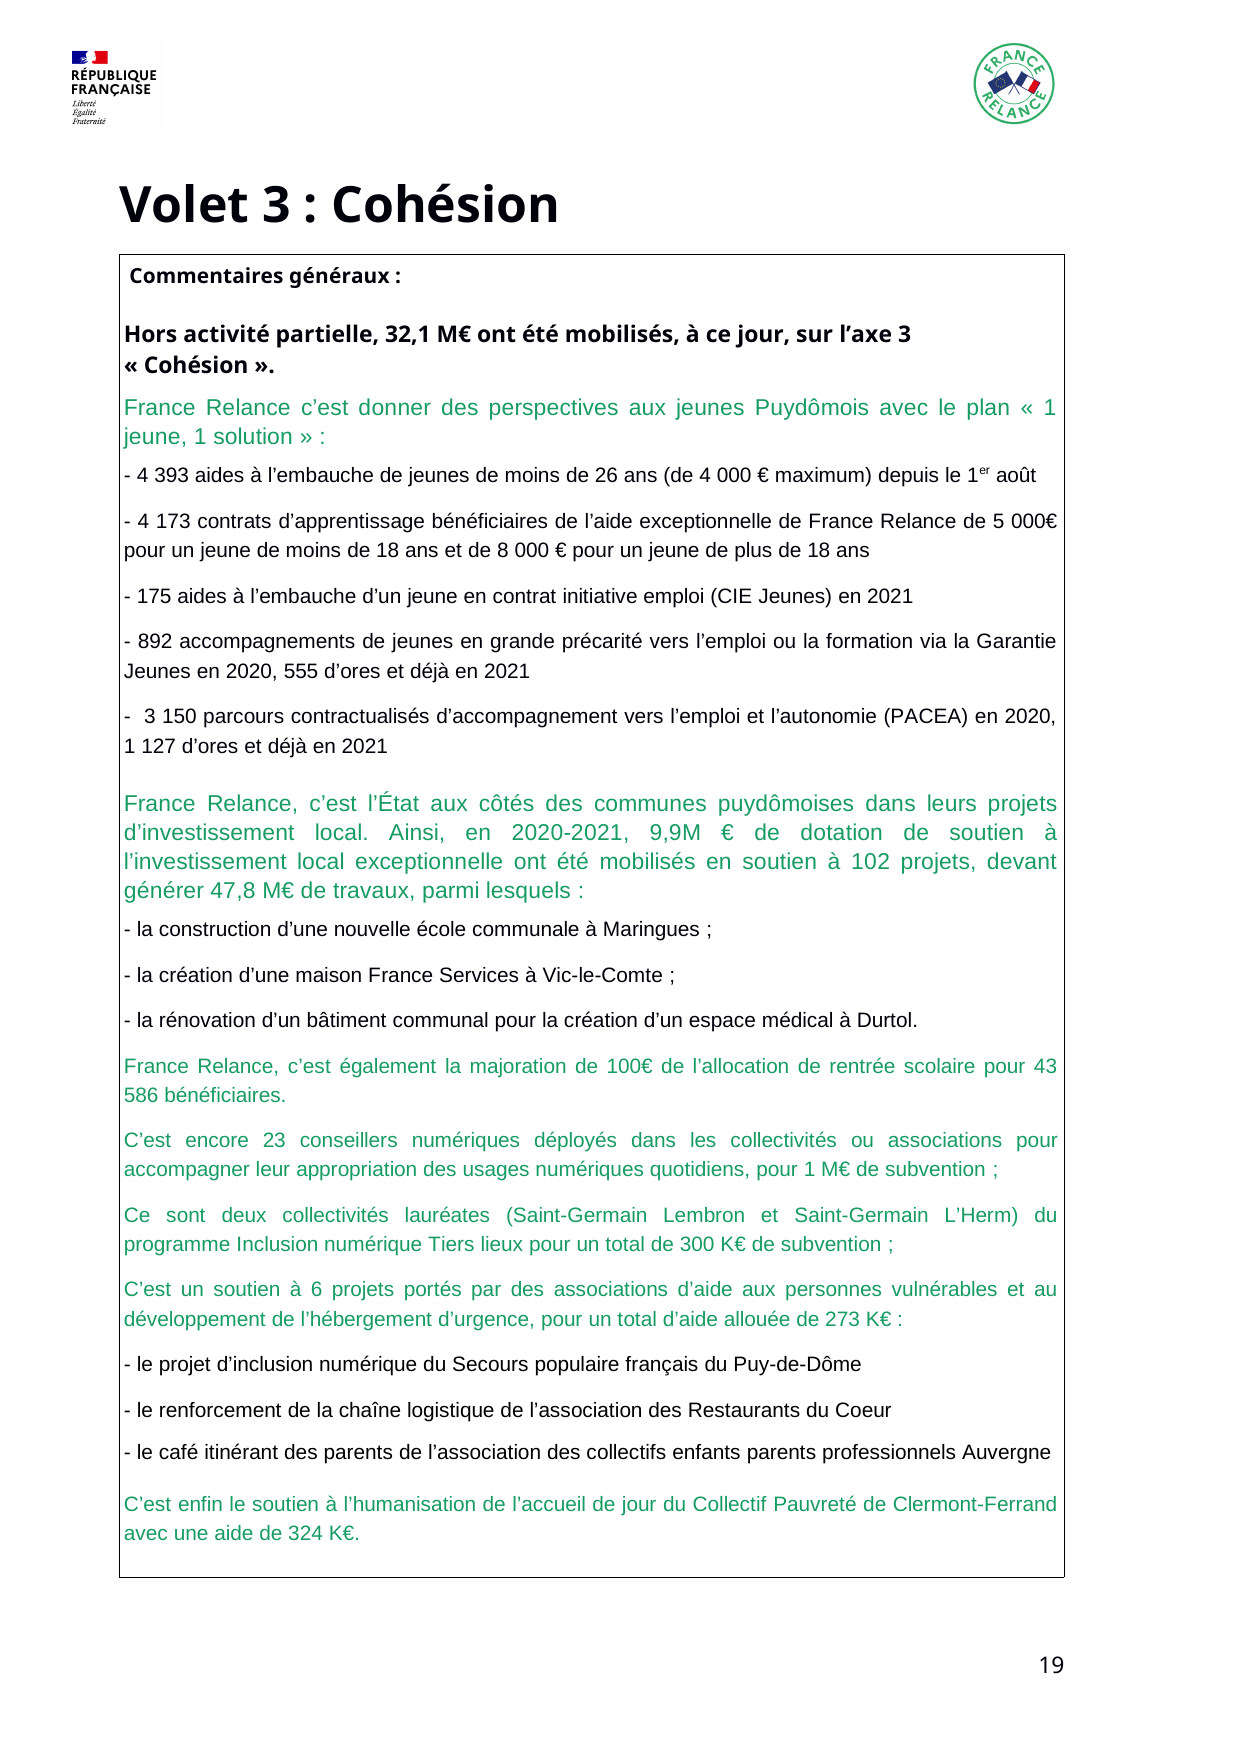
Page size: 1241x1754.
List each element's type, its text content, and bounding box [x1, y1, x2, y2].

picture [935, 31, 1093, 126]
picture [60, 39, 169, 137]
table_header Commentaires généraux : Hors activité partielle, 32,1 M€ ont été mobilisés, à ce jour, sur l’axe 3 « Cohésion ». France Relance c’est donner des perspectives aux jeunes Puydômois avec le plan « 1 jeune, 1 solution » : - 4 393 aides à l’embauche de jeunes de moins de 26 ans (de 4 000 € maximum) depuis le 1er août - 4 173 contrats d’apprentissage bénéficiaires de l’aide exceptionnelle de France Relance de 5 000€ pour un jeune de moins de 18 ans et de 8 000 € pour un jeune de plus de 18 ans - 175 aides à l’embauche d’un jeune en contrat initiative emploi (CIE Jeunes) en 2021 - 892 accompagnements de jeunes en grande précarité vers l’emploi ou la formation via la Garantie Jeunes en 2020, 555 d’ores et déjà en 2021 - 3 150 parcours contractualisés d’accompagnement vers l’emploi et l’autonomie (PACEA) en 2020, 1 127 d’ores et déjà en 2021 France Relance, c’est l’État aux côtés des communes puydômoises dans leurs projets d’investissement local. Ainsi, en 2020-2021, 9,9M € de dotation de soutien à l’investissement local exceptionnelle ont été mobilisés en soutien à 102 projets, devant générer 47,8 M€ de travaux, parmi lesquels : - la construction d’une nouvelle école communale à Maringues ; - la création d’une maison France Services à Vic-le-Comte ; - la rénovation d’un bâtiment communal pour la création d’un espace médical à Durtol. France Relance, c’est également la majoration de 100€ de l’allocation de rentrée scolaire pour 43 586 bénéficiaires. C’est encore 23 conseillers numériques déployés dans les collectivités ou associations pour accompagner leur appropriation des usages numériques quotidiens, pour 1 M€ de subvention ; Ce sont deux collectivités lauréates (Saint-Germain Lembron et Saint-Germain L’Herm) du programme Inclusion numérique Tiers lieux pour un total de 300 K€ de subvention ; C’est un soutien à 6 projets portés par des associations d’aide aux personnes vulnérables et au développement de l’hébergement d’urgence, pour un total d’aide allouée de 273 K€ : - le projet d’inclusion numérique du Secours populaire français du Puy-de-Dôme - le renforcement de la chaîne logistique de l’association des Restaurants du Coeur - le café itinérant des parents de l’association des collectifs enfants parents professionnels Auvergne C’est enfin le soutien à l’humanisation de l’accueil de jour du Collectif Pauvreté de Clermont-Ferrand avec une aide de 324 K€. [120, 255, 1064, 1576]
subtitle Volet 3 : Cohésion [119, 168, 1094, 236]
